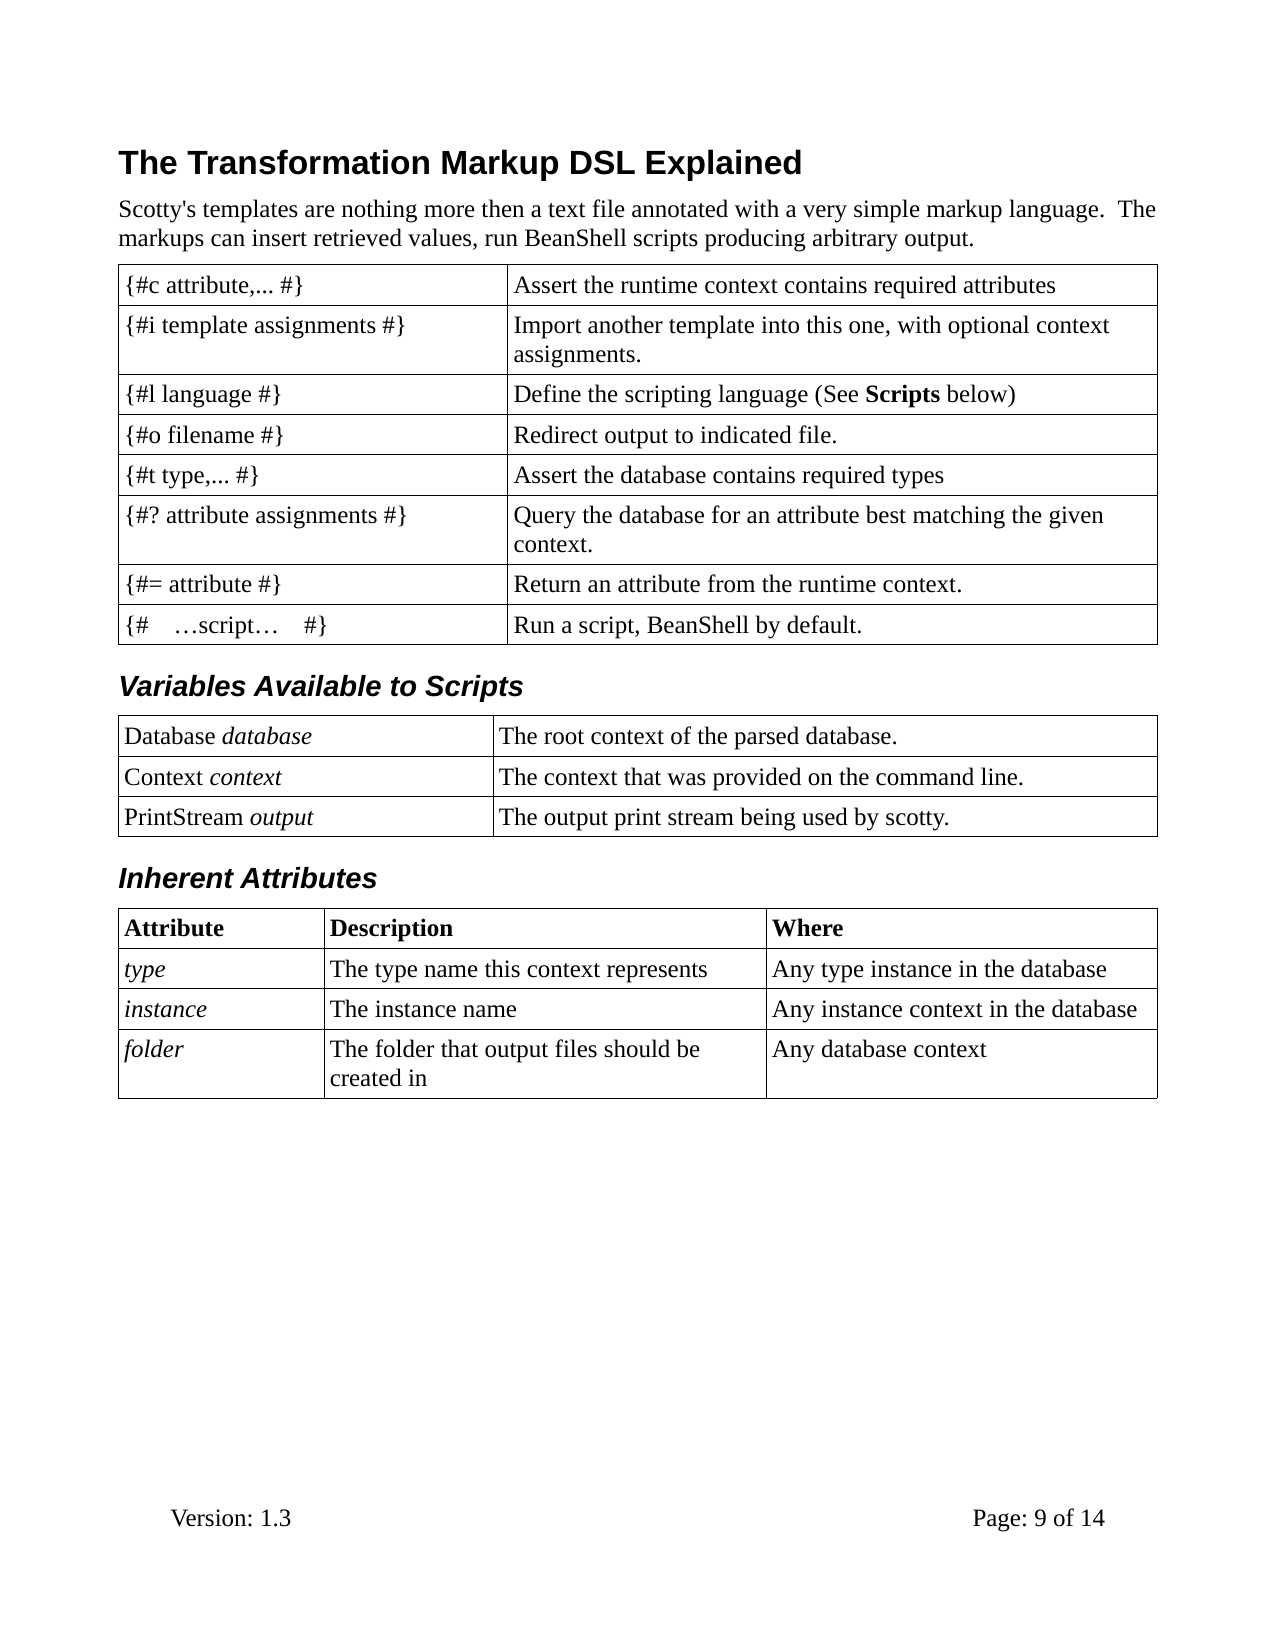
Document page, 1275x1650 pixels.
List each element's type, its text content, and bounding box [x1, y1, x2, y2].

table_cell type [119, 949, 324, 988]
table_cell The type name this context represents [325, 949, 766, 988]
table_cell Query the database for an attribute best matching the given context. [508, 496, 1157, 564]
table_cell The folder that output files should be created in [325, 1030, 766, 1097]
table_cell instance [119, 989, 324, 1028]
table_header Database database [119, 716, 493, 756]
table_cell Define the scripting language (See Scripts below) [508, 375, 1157, 414]
table_cell Context context [119, 757, 493, 796]
table_cell The output print stream being used by scotty. [494, 797, 1157, 836]
table_cell Run a script, BeanShell by default. [508, 605, 1157, 644]
table_cell Redirect output to indicated file. [508, 415, 1157, 454]
table_cell Any type instance in the database [767, 949, 1157, 988]
table_header The root context of the parsed database. [494, 716, 1157, 756]
text Scotty's templates are nothing more then a text file annotated with a very simple markup language. The markups can insert retrieved values, run BeanShell scripts producing arbitrary output. [118, 194, 1157, 252]
table_cell PrintStream output [119, 797, 493, 836]
table_cell The instance name [325, 989, 766, 1028]
subtitle Variables Available to Scripts [118, 669, 1157, 703]
table_cell {#? attribute assignments #} [119, 496, 507, 564]
table_cell Any database context [767, 1030, 1157, 1097]
table_cell {#t type,... #} [119, 455, 507, 494]
table_cell {# …script… #} [119, 605, 507, 644]
table_header Where [767, 909, 1157, 948]
table_header Description [325, 909, 766, 948]
table_cell Import another template into this one, with optional context assignments. [508, 306, 1157, 374]
subtitle Inherent Attributes [118, 861, 1157, 895]
table_cell {#o filename #} [119, 415, 507, 454]
table_cell folder [119, 1030, 324, 1097]
table_header Assert the runtime context contains required attributes [508, 265, 1157, 304]
table_cell {#l language #} [119, 375, 507, 414]
table_cell {#= attribute #} [119, 565, 507, 604]
table_cell Return an attribute from the runtime context. [508, 565, 1157, 604]
table_header {#c attribute,... #} [119, 265, 507, 304]
table_cell Any instance context in the database [767, 989, 1157, 1028]
table_cell {#i template assignments #} [119, 306, 507, 374]
table_cell Assert the database contains required types [508, 455, 1157, 494]
table_header Attribute [119, 909, 324, 948]
subtitle The Transformation Markup DSL Explained [118, 143, 1157, 182]
table_cell The context that was provided on the command line. [494, 757, 1157, 796]
